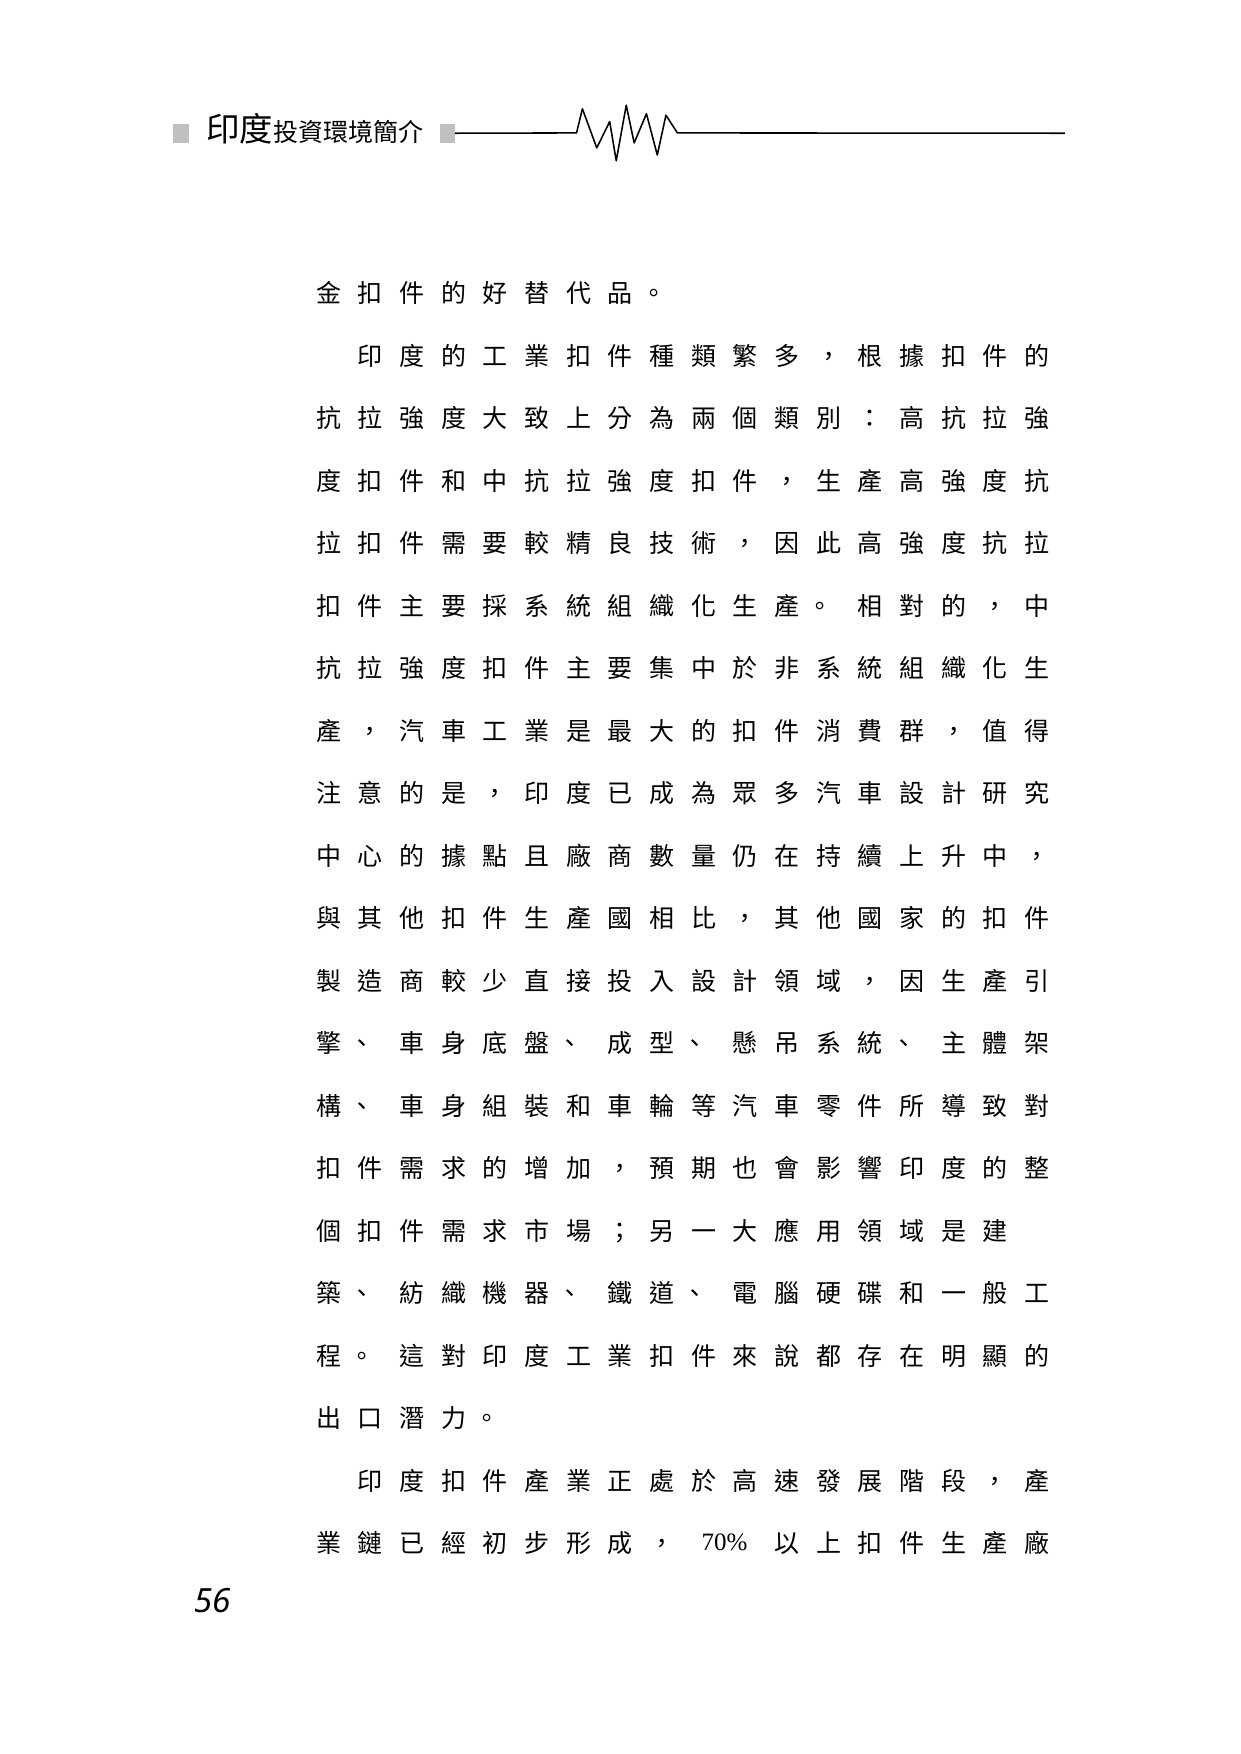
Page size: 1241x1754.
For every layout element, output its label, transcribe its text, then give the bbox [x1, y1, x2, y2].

text 印度扣件產業正處於高速發展階段，產業鏈已經初步形成，70%以上扣件生產廠 [281, 1438, 1058, 1563]
text 印度的工業扣件種類繁多，根據扣件的抗拉強度大致上分為兩個類別：高抗拉強度扣件和中抗拉強度扣件，生產高強度抗拉扣件需要較精良技術，因此高強度抗拉扣件主要採系統組織化生產。相對的，中抗拉強度扣件主要集中於非系統組織化生產，汽車工業是最大的扣件消費群，值得注意的是，印度已成為眾多汽車設計研究中心的據點且廠商數量仍在持續上升中，與其他扣件生產國相比，其他國家的扣件製造商較少直接投入設計領域，因生產引擎、車身底盤、成型、懸吊系統、主體架構、車身組裝和車輪等汽車零件所導致對扣件需求的增加，預期也會影響印度的整個扣件需求市場；另一大應用領域是建築、紡織機器、鐵道、電腦硬碟和一般工程。這對印度工業扣件來說都存在明顯的出口潛力。 [281, 313, 1058, 1438]
text 金扣件的好替代品。 [281, 250, 1058, 313]
